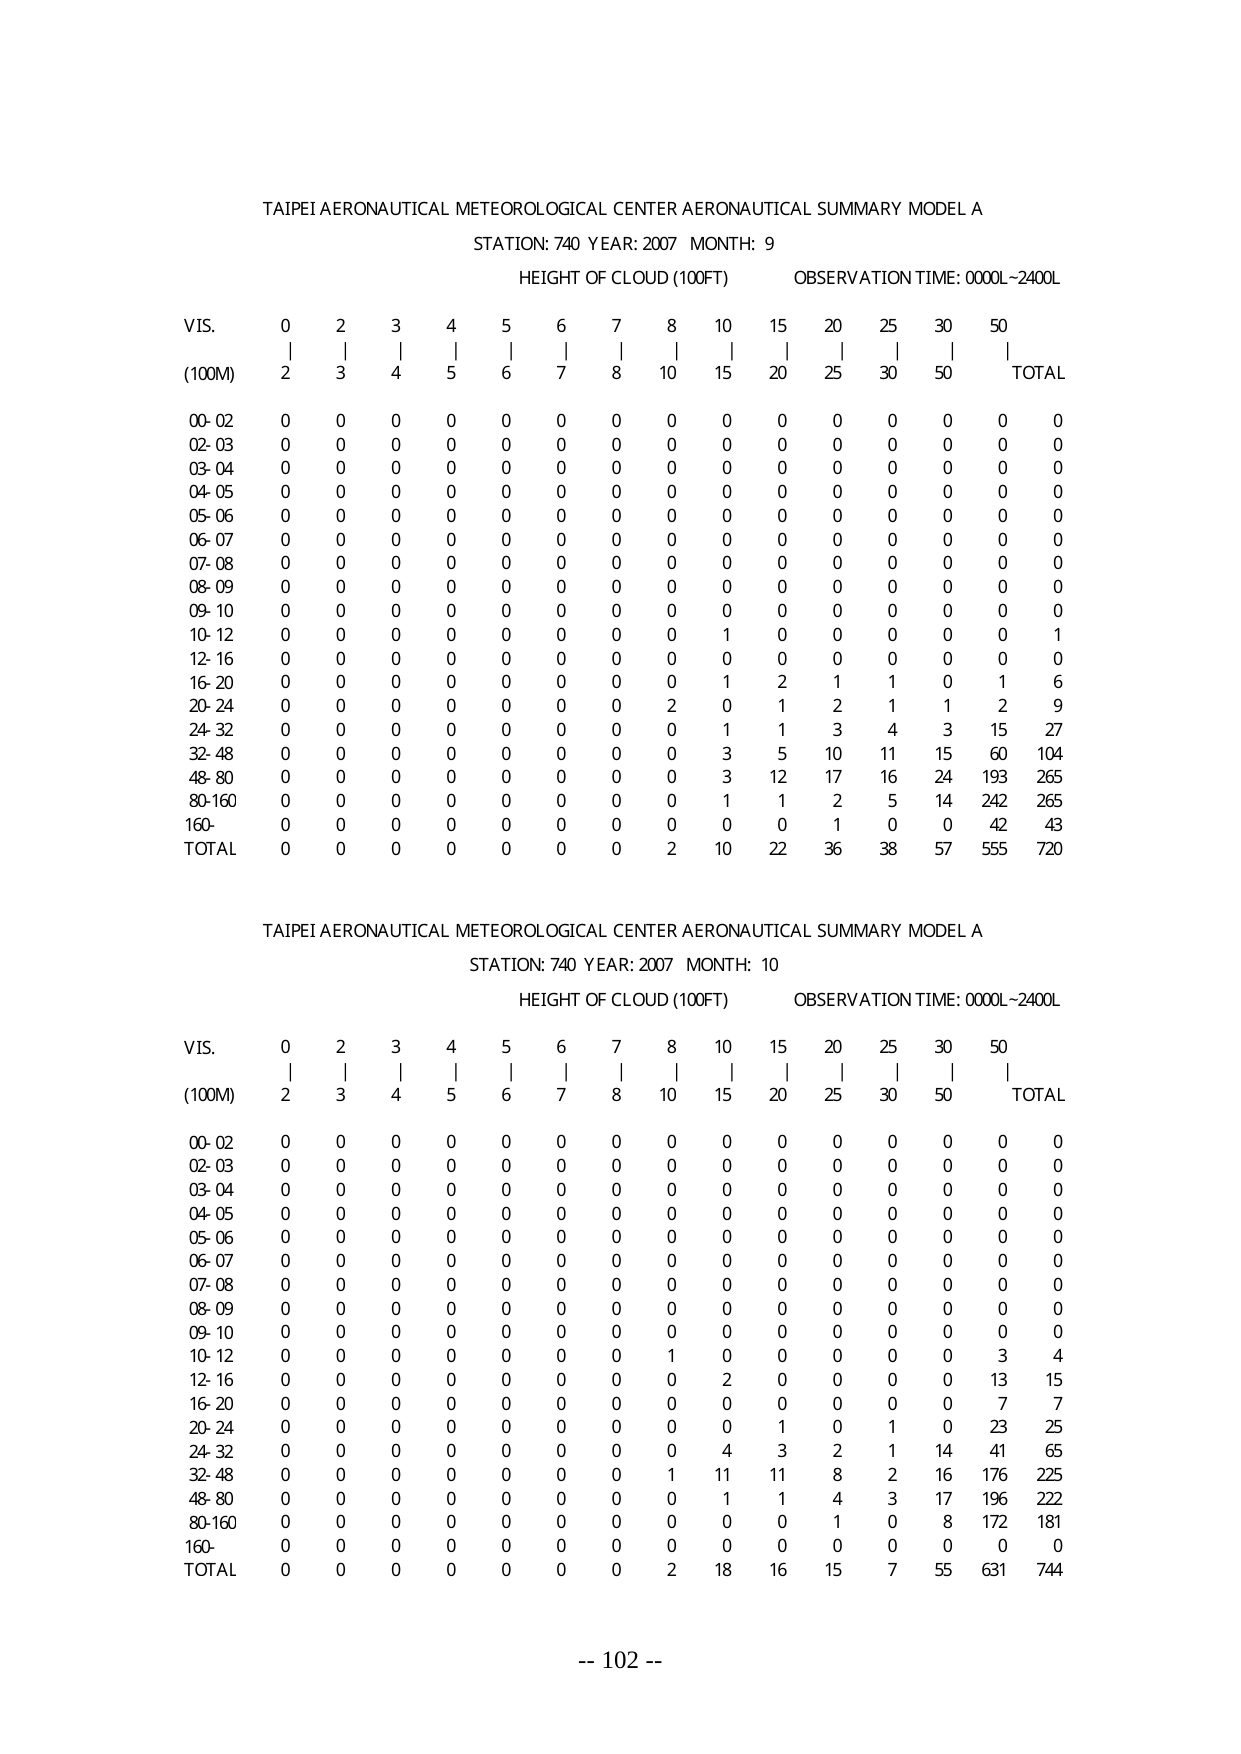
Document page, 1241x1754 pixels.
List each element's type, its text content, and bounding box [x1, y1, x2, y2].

text -- 102 -- [543, 1637, 697, 1674]
